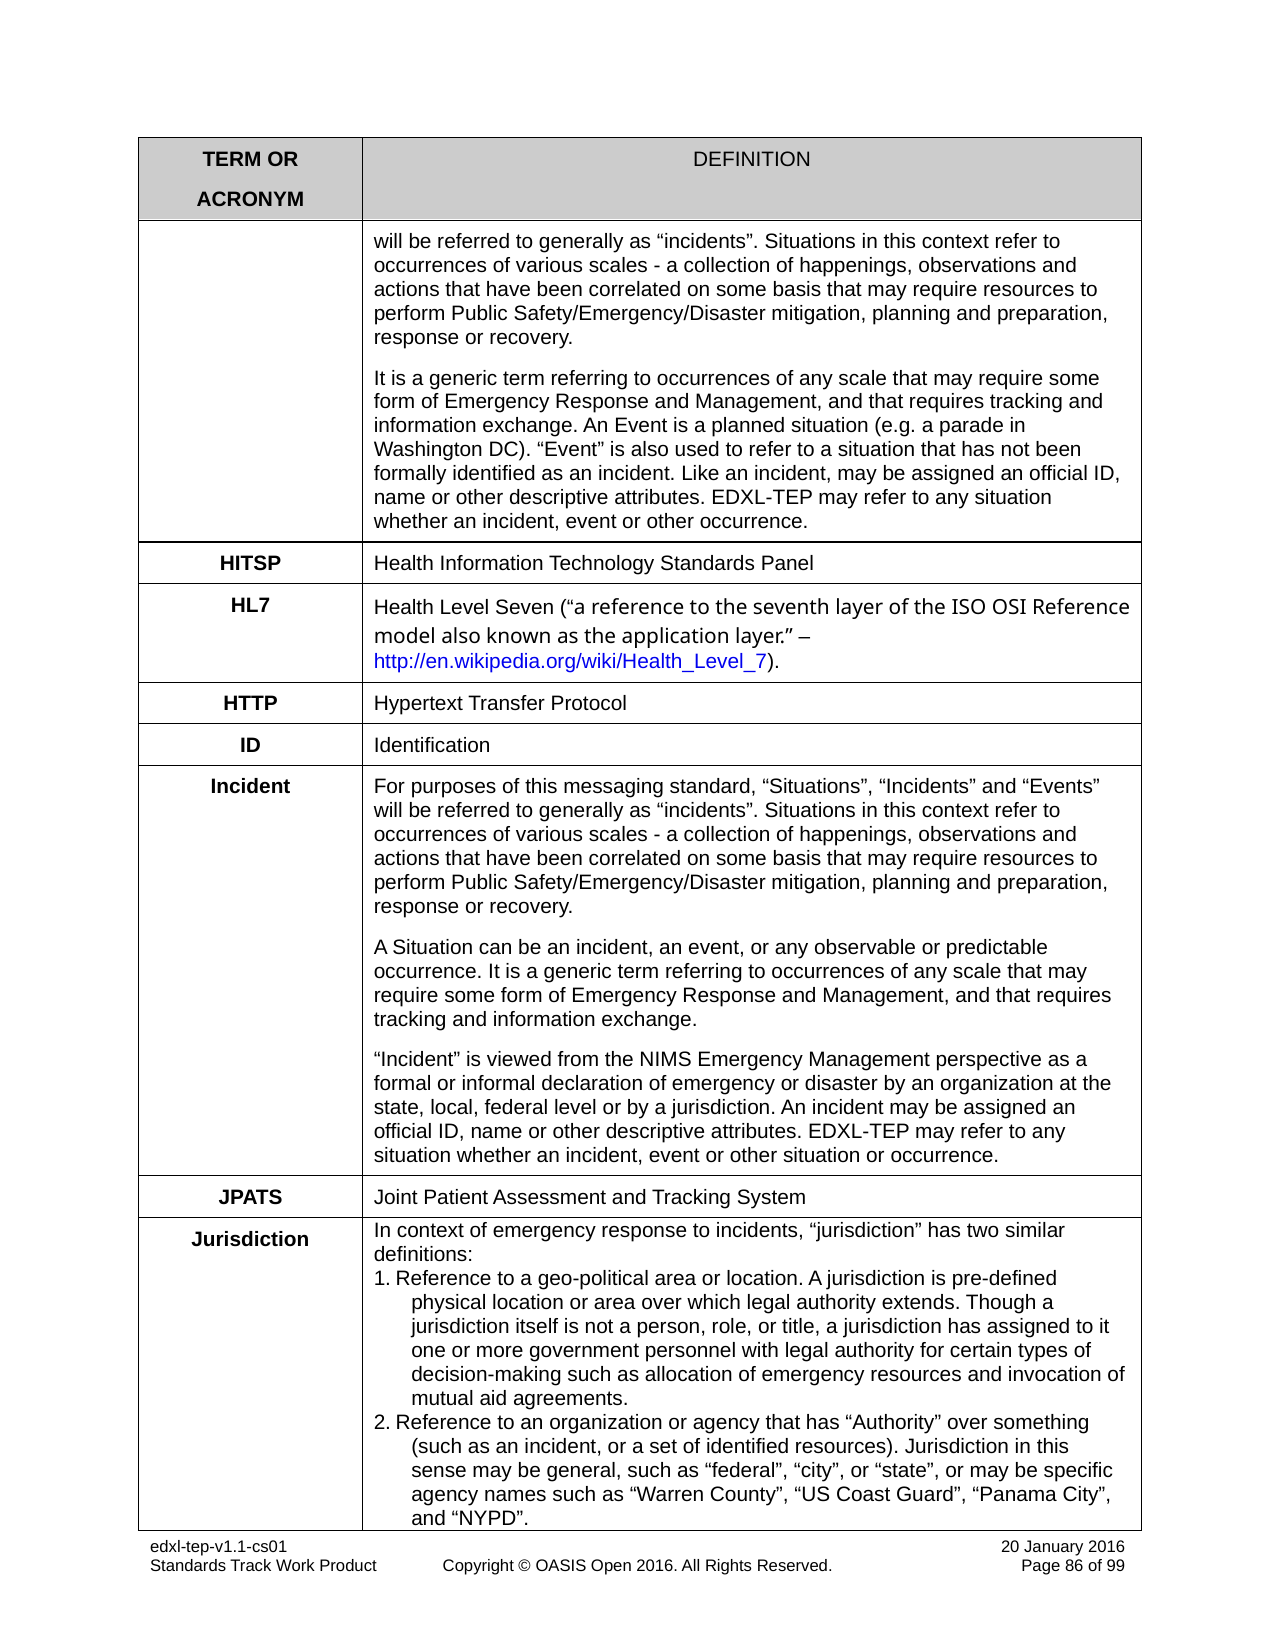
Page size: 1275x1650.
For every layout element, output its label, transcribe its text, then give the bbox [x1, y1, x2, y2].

table_cell ID [139, 724, 362, 765]
table_cell Hypertext Transfer Protocol [363, 683, 1141, 723]
table_cell Jurisdiction [139, 1218, 362, 1529]
table_header TERM OR ACRONYM [139, 138, 362, 219]
table_cell Identification [363, 724, 1141, 765]
table_cell [139, 221, 362, 541]
table_cell Incident [139, 766, 362, 1175]
table_cell will be referred to generally as “incidents”. Situations in this context refer to occurrences of various scales - a collection of happenings, observations and actions that have been correlated on some basis that may require resources to perform Public Safety/Emergency/Disaster mitigation, planning and preparation, response or recovery. It is a generic term referring to occurrences of any scale that may require some form of Emergency Response and Management, and that requires tracking and information exchange. An Event is a planned situation (e.g. a parade in Washington DC). “Event” is also used to refer to a situation that has not been formally identified as an incident. Like an incident, may be assigned an official ID, name or other descriptive attributes. EDXL-TEP may refer to any situation whether an incident, event or other occurrence. [363, 221, 1141, 541]
table_cell HL7 [139, 584, 362, 682]
table_cell In context of emergency response to incidents, “jurisdiction” has two similar definitions: Reference to a geo-political area or location. A jurisdiction is pre-defined physical location or area over which legal authority extends. Though a jurisdiction itself is not a person, role, or title, a jurisdiction has assigned to it one or more government personnel with legal authority for certain types of decision-making such as allocation of emergency resources and invocation of mutual aid agreements. Reference to an organization or agency that has “Authority” over something (such as an incident, or a set of identified resources). Jurisdiction in this sense may be general, such as “federal”, “city”, or “state”, or may be specific agency names such as “Warren County”, “US Coast Guard”, “Panama City”, and “NYPD”. [363, 1218, 1141, 1529]
table_cell For purposes of this messaging standard, “Situations”, “Incidents” and “Events” will be referred to generally as “incidents”. Situations in this context refer to occurrences of various scales - a collection of happenings, observations and actions that have been correlated on some basis that may require resources to perform Public Safety/Emergency/Disaster mitigation, planning and preparation, response or recovery. A Situation can be an incident, an event, or any observable or predictable occurrence. It is a generic term referring to occurrences of any scale that may require some form of Emergency Response and Management, and that requires tracking and information exchange. “Incident” is viewed from the NIMS Emergency Management perspective as a formal or informal declaration of emergency or disaster by an organization at the state, local, federal level or by a jurisdiction. An incident may be assigned an official ID, name or other descriptive attributes. EDXL-TEP may refer to any situation whether an incident, event or other situation or occurrence. [363, 766, 1141, 1175]
table_cell HITSP [139, 543, 362, 583]
table_cell HTTP [139, 683, 362, 723]
table_cell JPATS [139, 1176, 362, 1217]
table_cell Health Information Technology Standards Panel [363, 543, 1141, 583]
table_cell Joint Patient Assessment and Tracking System [363, 1176, 1141, 1217]
table_header DEFINITION [363, 138, 1141, 219]
table_cell Health Level Seven (“a reference to the seventh layer of the ISO OSI Reference model also known as the application layer.” – http://en.wikipedia.org/wiki/Health_Level_7). [363, 584, 1141, 682]
